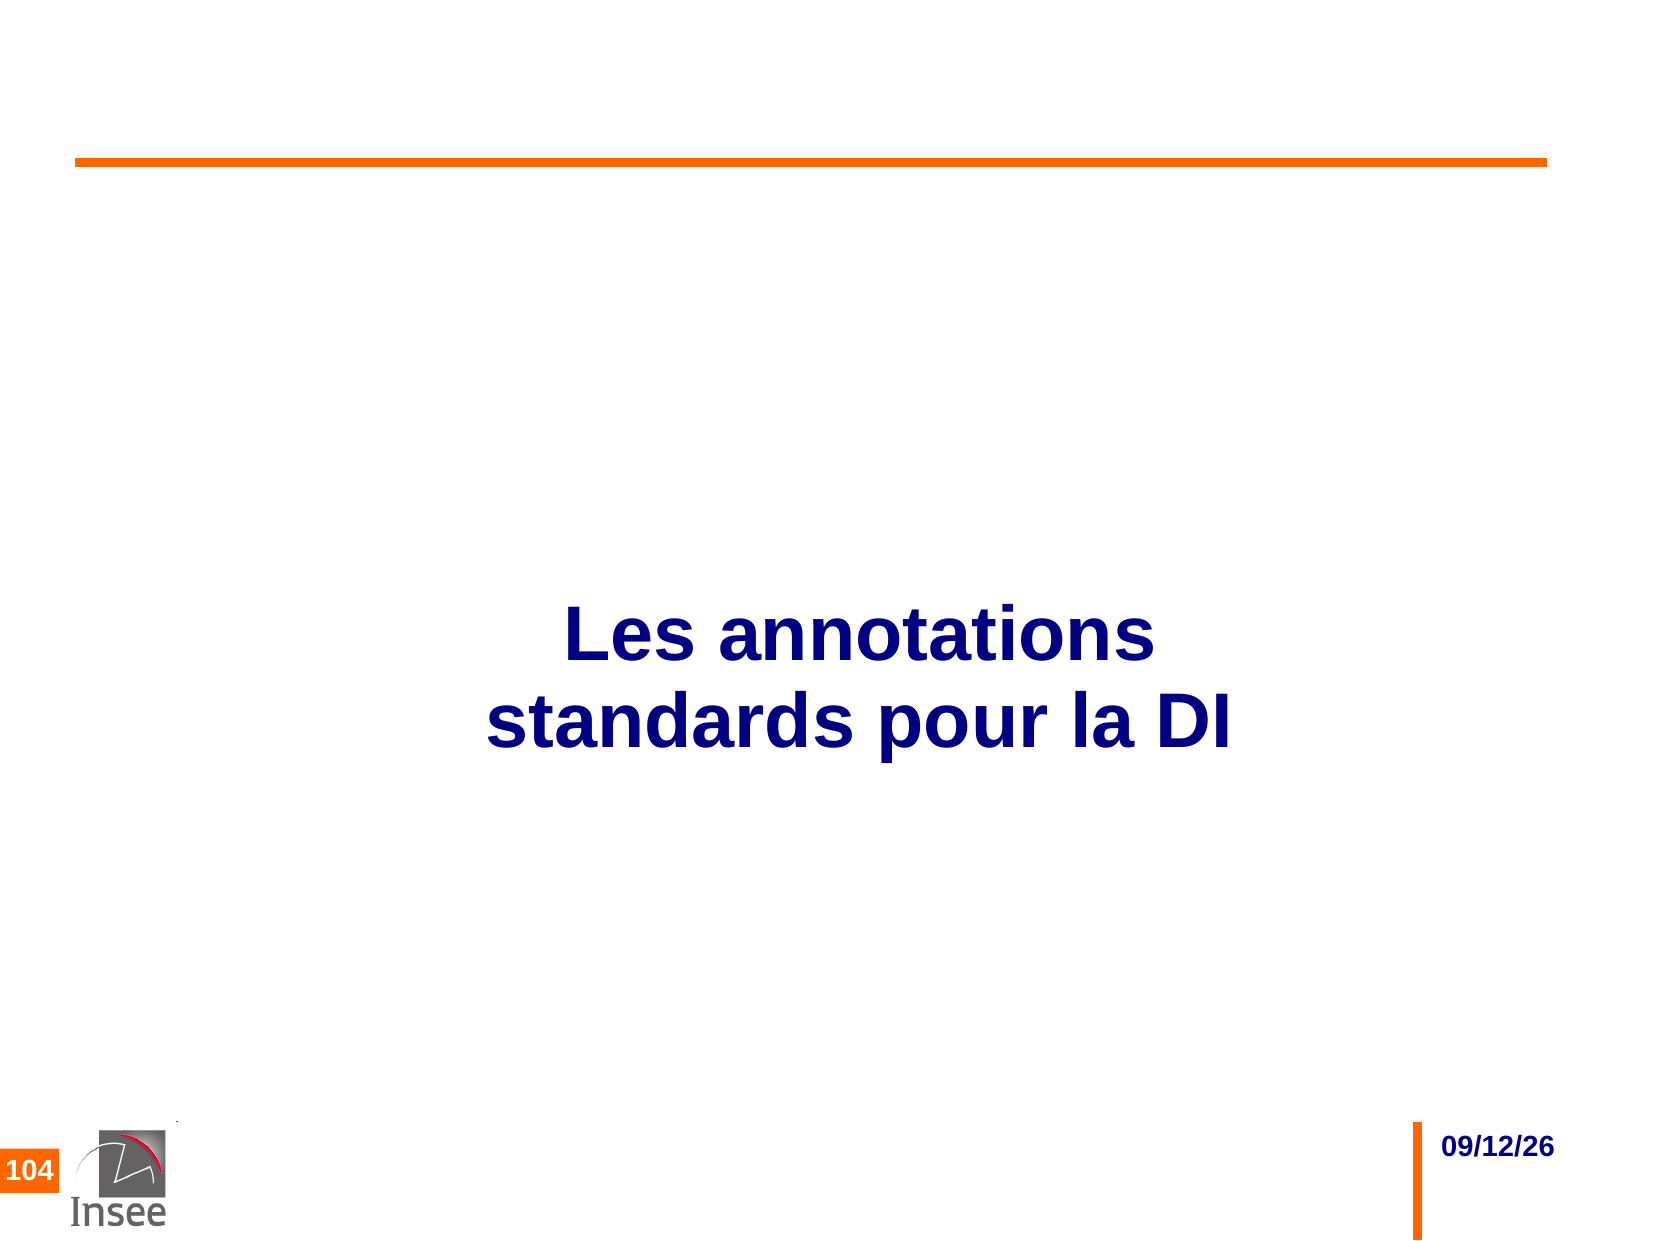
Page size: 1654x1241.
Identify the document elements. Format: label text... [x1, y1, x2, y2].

list Les annotations standards pour la DI [419, 590, 1235, 832]
picture [62, 1121, 178, 1241]
